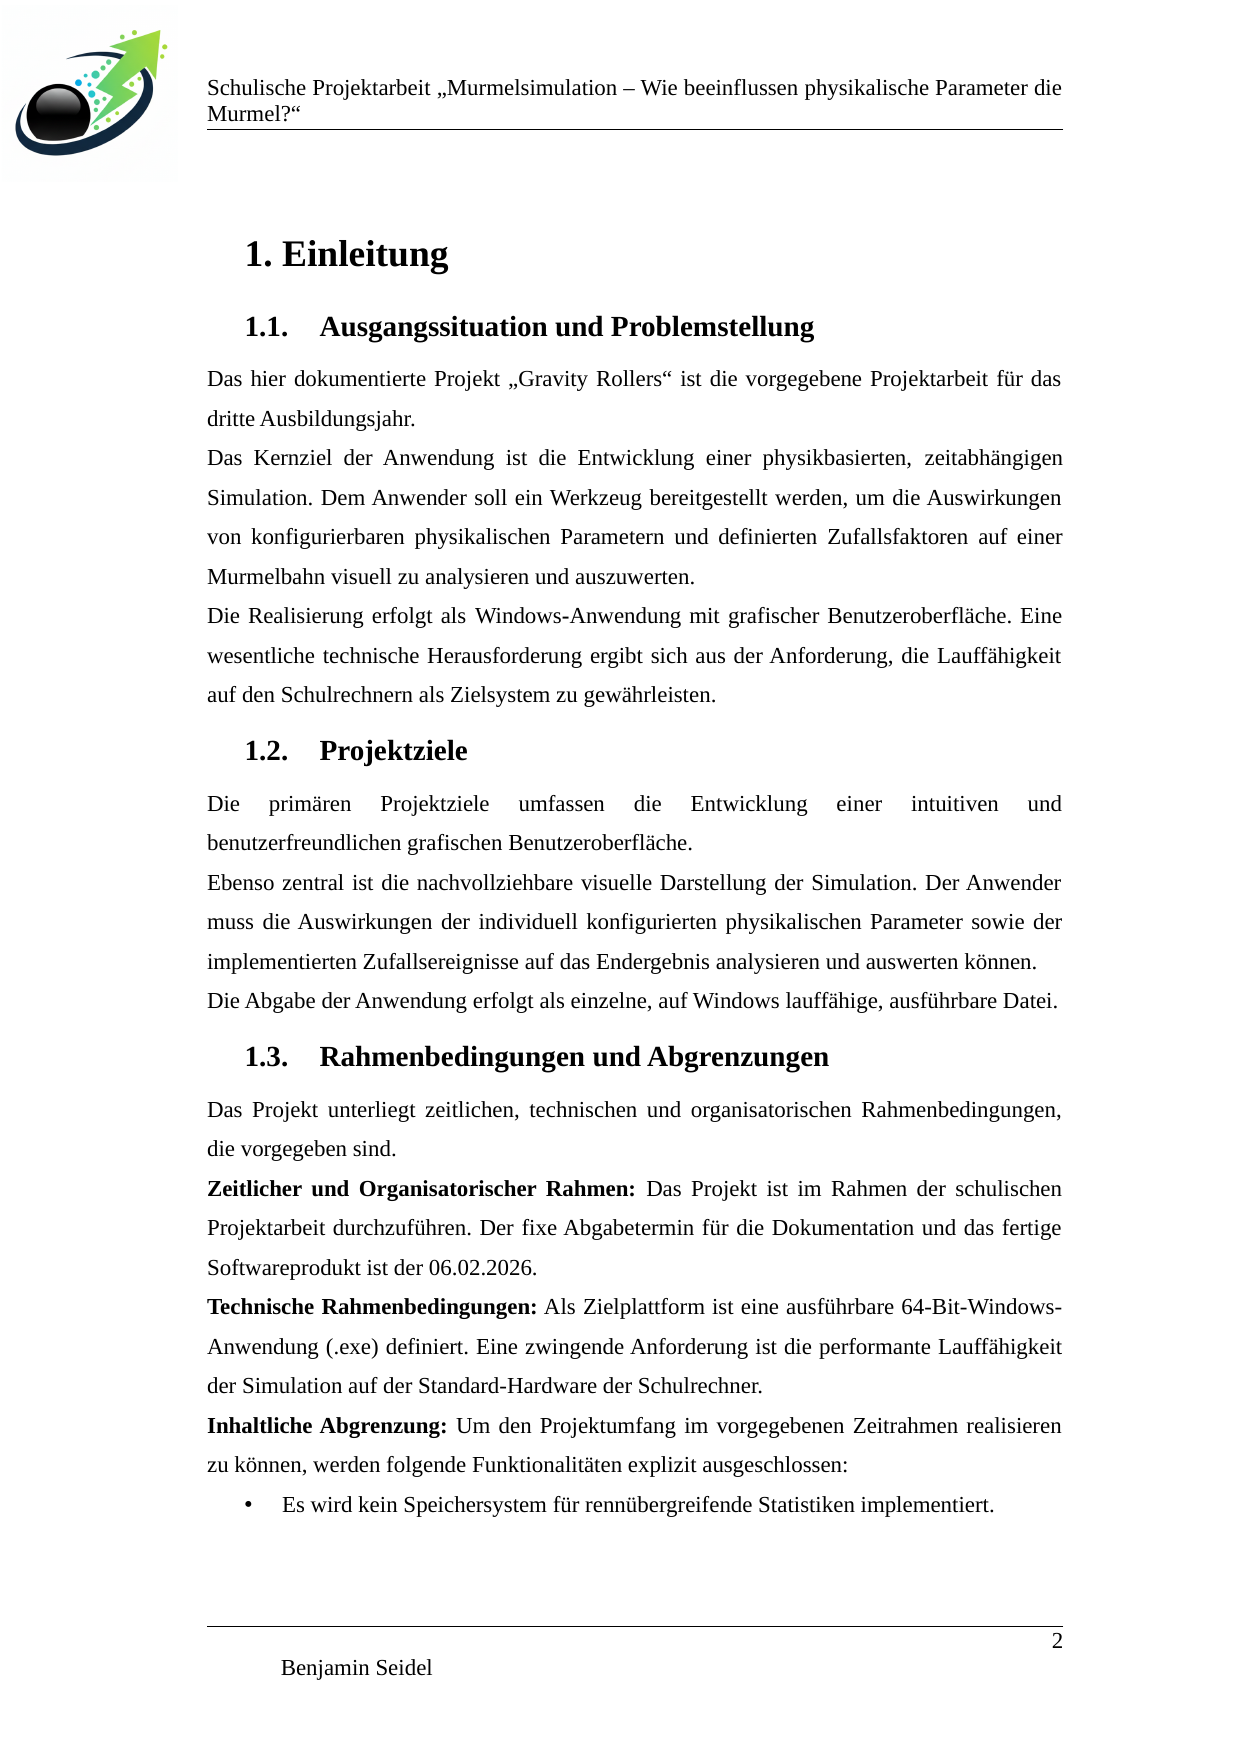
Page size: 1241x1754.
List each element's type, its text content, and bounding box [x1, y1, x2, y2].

text Technische Rahmenbedingungen: Als Zielplattform ist eine ausführbare 64-Bit-Windows-Anwendung (.exe) definiert. Eine zwingende Anforderung ist die performante Lauffähigkeit der Simulation auf der Standard-Hardware der Schulrechner. [207, 1293, 1063, 1398]
text Die primären Projektziele umfassen die Entwicklung einer intuitiven und benutzerfreundlichen grafischen Benutzeroberfläche. [207, 790, 1063, 856]
subtitle Rahmenbedingungen und Abgrenzungen [244, 1039, 1063, 1073]
text Das hier dokumentierte Projekt „Gravity Rollers“ ist die vorgegebene Projektarbeit für das dritte Ausbildungsjahr. [207, 366, 1063, 431]
list Es wird kein Speichersystem für rennübergreifende Statistiken implementiert. [244, 1491, 1063, 1517]
subtitle Ausgangssituation und Problemstellung [244, 309, 1063, 342]
text Die Abgabe der Anwendung erfolgt als einzelne, auf Windows lauffähige, ausführbare Datei. [207, 987, 1063, 1014]
subtitle Projektziele [244, 733, 1063, 767]
picture [1, 5, 178, 182]
text Das Kernziel der Anwendung ist die Entwicklung einer physikbasierten, zeitabhängigen Simulation. Dem Anwender soll ein Werkzeug bereitgestellt werden, um die Auswirkungen von konfigurierbaren physikalischen Parametern und definierten Zufallsfaktoren auf einer Murmelbahn visuell zu analysieren und auszuwerten. [207, 444, 1063, 589]
text Zeitlicher und Organisatorischer Rahmen: Das Projekt ist im Rahmen der schulischen Projektarbeit durchzuführen. Der fixe Abgabetermin für die Dokumentation und das fertige Softwareprodukt ist der 06.02.2026. [207, 1175, 1063, 1280]
text Die Realisierung erfolgt als Windows-Anwendung mit grafischer Benutzeroberfläche. Eine wesentliche technische Herausforderung ergibt sich aus der Anforderung, die Lauffähigkeit auf den Schulrechnern als Zielsystem zu gewährleisten. [207, 602, 1063, 708]
text Das Projekt unterliegt zeitlichen, technischen und organisatorischen Rahmenbedingungen, die vorgegeben sind. [207, 1096, 1063, 1162]
text Inhaltliche Abgrenzung: Um den Projektumfang im vorgegebenen Zeitrahmen realisieren zu können, werden folgende Funktionalitäten explizit ausgeschlossen: [207, 1412, 1063, 1477]
text Ebenso zentral ist die nachvollziehbare visuelle Darstellung der Simulation. Der Anwender muss die Auswirkungen der individuell konfigurierten physikalischen Parameter sowie der implementierten Zufallsereignisse auf das Endergebnis analysieren und auswerten können. [207, 869, 1063, 974]
subtitle Einleitung [244, 232, 1063, 275]
